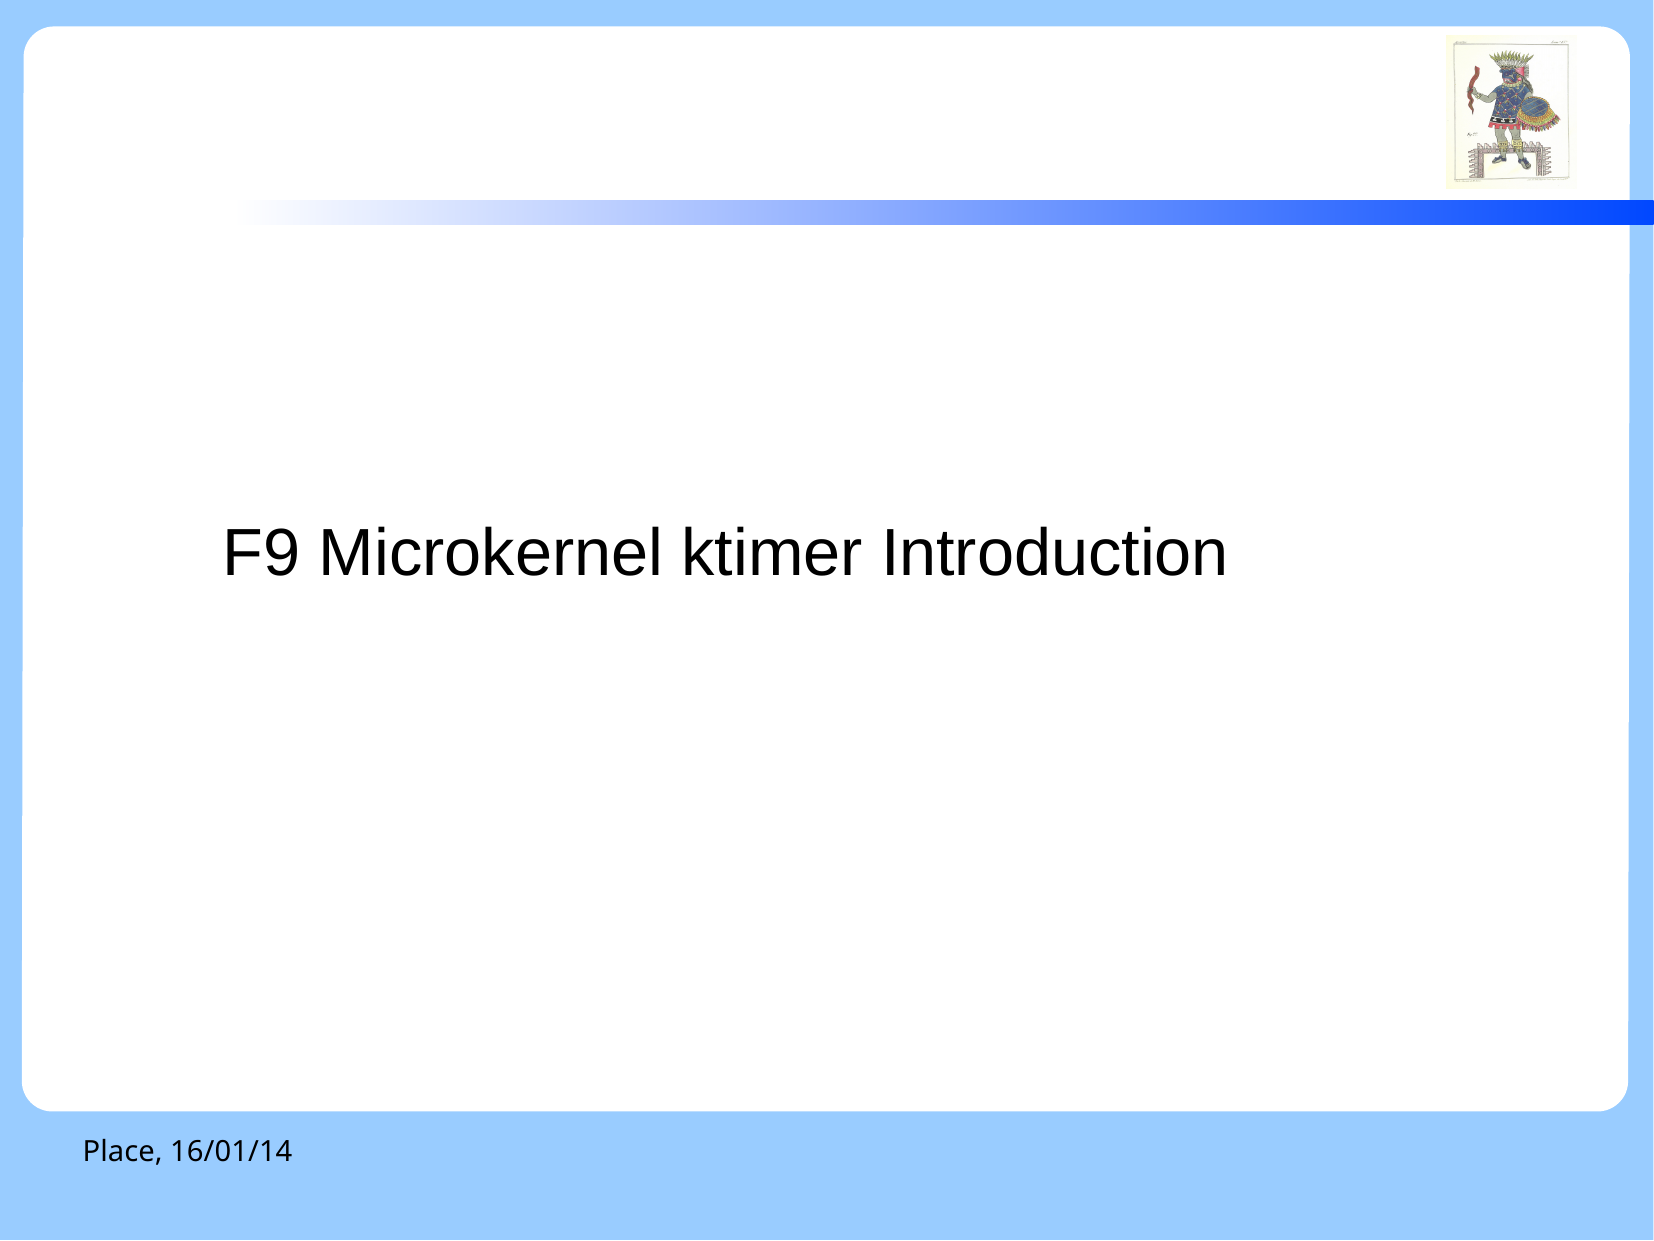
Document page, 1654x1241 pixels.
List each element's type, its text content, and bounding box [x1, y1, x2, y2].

subtitle F9 Microkernel ktimer Introduction [82, 49, 1371, 1055]
picture [1446, 35, 1577, 189]
